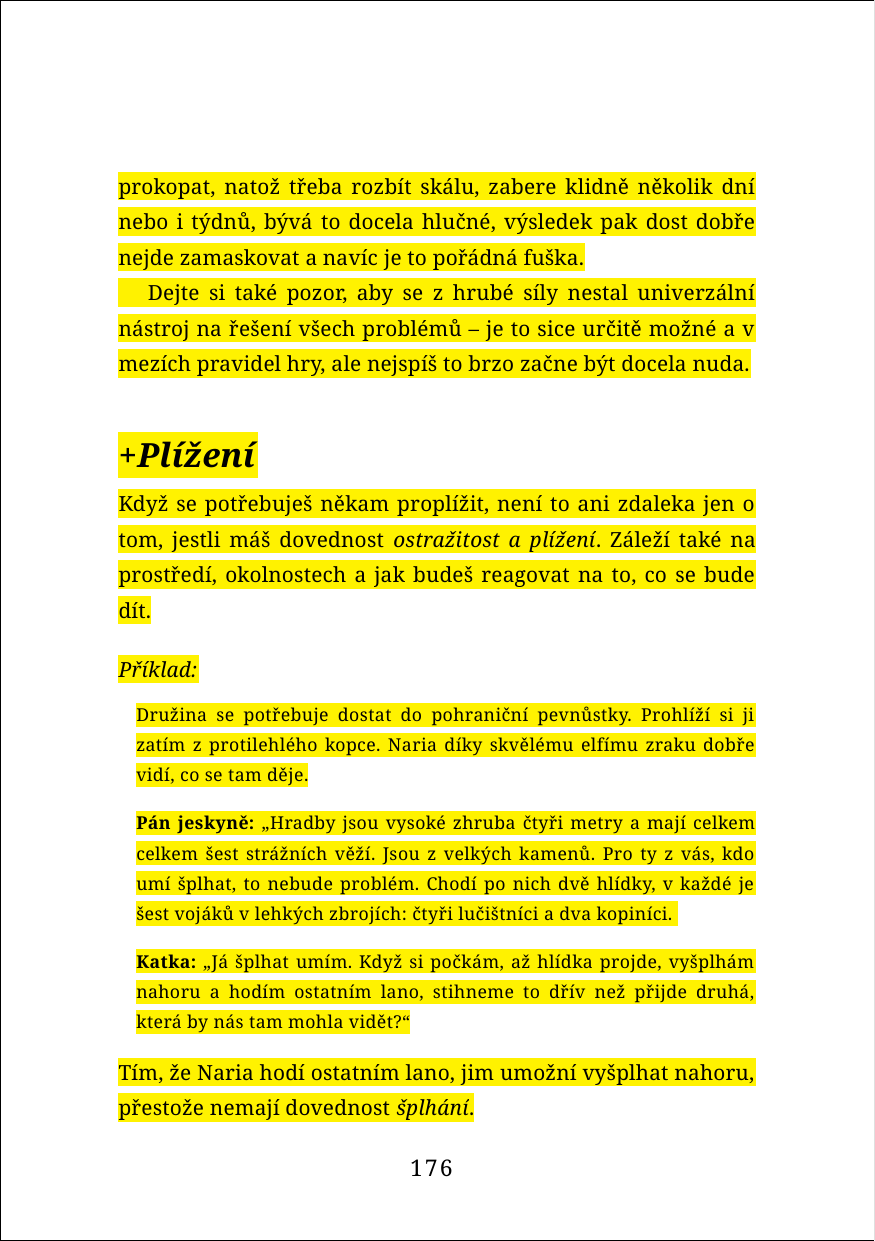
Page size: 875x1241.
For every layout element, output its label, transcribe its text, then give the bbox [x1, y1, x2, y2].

text Pán jeskyně: „Hradby jsou vysoké zhruba čtyři metry a mají celkem celkem šest strážních věží. Jsou z velkých kamenů. Pro ty z vás, kdo umí šplhat, to nebude problém. Chodí po nich dvě hlídky, v každé je šest vojáků v lehkých zbrojích: čtyři lučištníci a dva kopiníci. [136, 811, 756, 926]
subtitle +Plížení [118, 432, 756, 478]
text Družina se potřebuje dostat do pohraniční pevnůstky. Prohlíží si ji zatím z protilehlého kopce. Naria díky skvělému elfímu zraku dobře vidí, co se tam děje. [136, 702, 756, 787]
text Když se potřebuješ někam proplížit, není to ani zdaleka jen o tom, jestli máš dovednost ostražitost a plížení. Záleží také na prostředí, okolnostech a jak budeš reagovat na to, co se bude dít. [118, 489, 756, 624]
text Katka: „Já šplhat umím. Když si počkám, až hlídka projde, vyšplhám nahoru a hodím ostatním lano, stihneme to dřív než přijde druhá, která by nás tam mohla vidět?“ [136, 949, 756, 1034]
text prokopat, natož třeba rozbít skálu, zabere klidně několik dní nebo i týdnů, bývá to docela hlučné, výsledek pak dost dobře nejde zamaskovat a navíc je to pořádná fuška. Dejte si také pozor, aby se z hrubé síly nestal univerzální nástroj na řešení všech problémů – je to sice určitě možné a v mezích pravidel hry, ale nejspíš to brzo začne být docela nuda. [118, 172, 756, 378]
text Tím, že Naria hodí ostatním lano, jim umožní vyšplhat nahoru, přestože nemají dovednost šplhání. [118, 1058, 756, 1122]
text Příklad: [118, 655, 756, 683]
